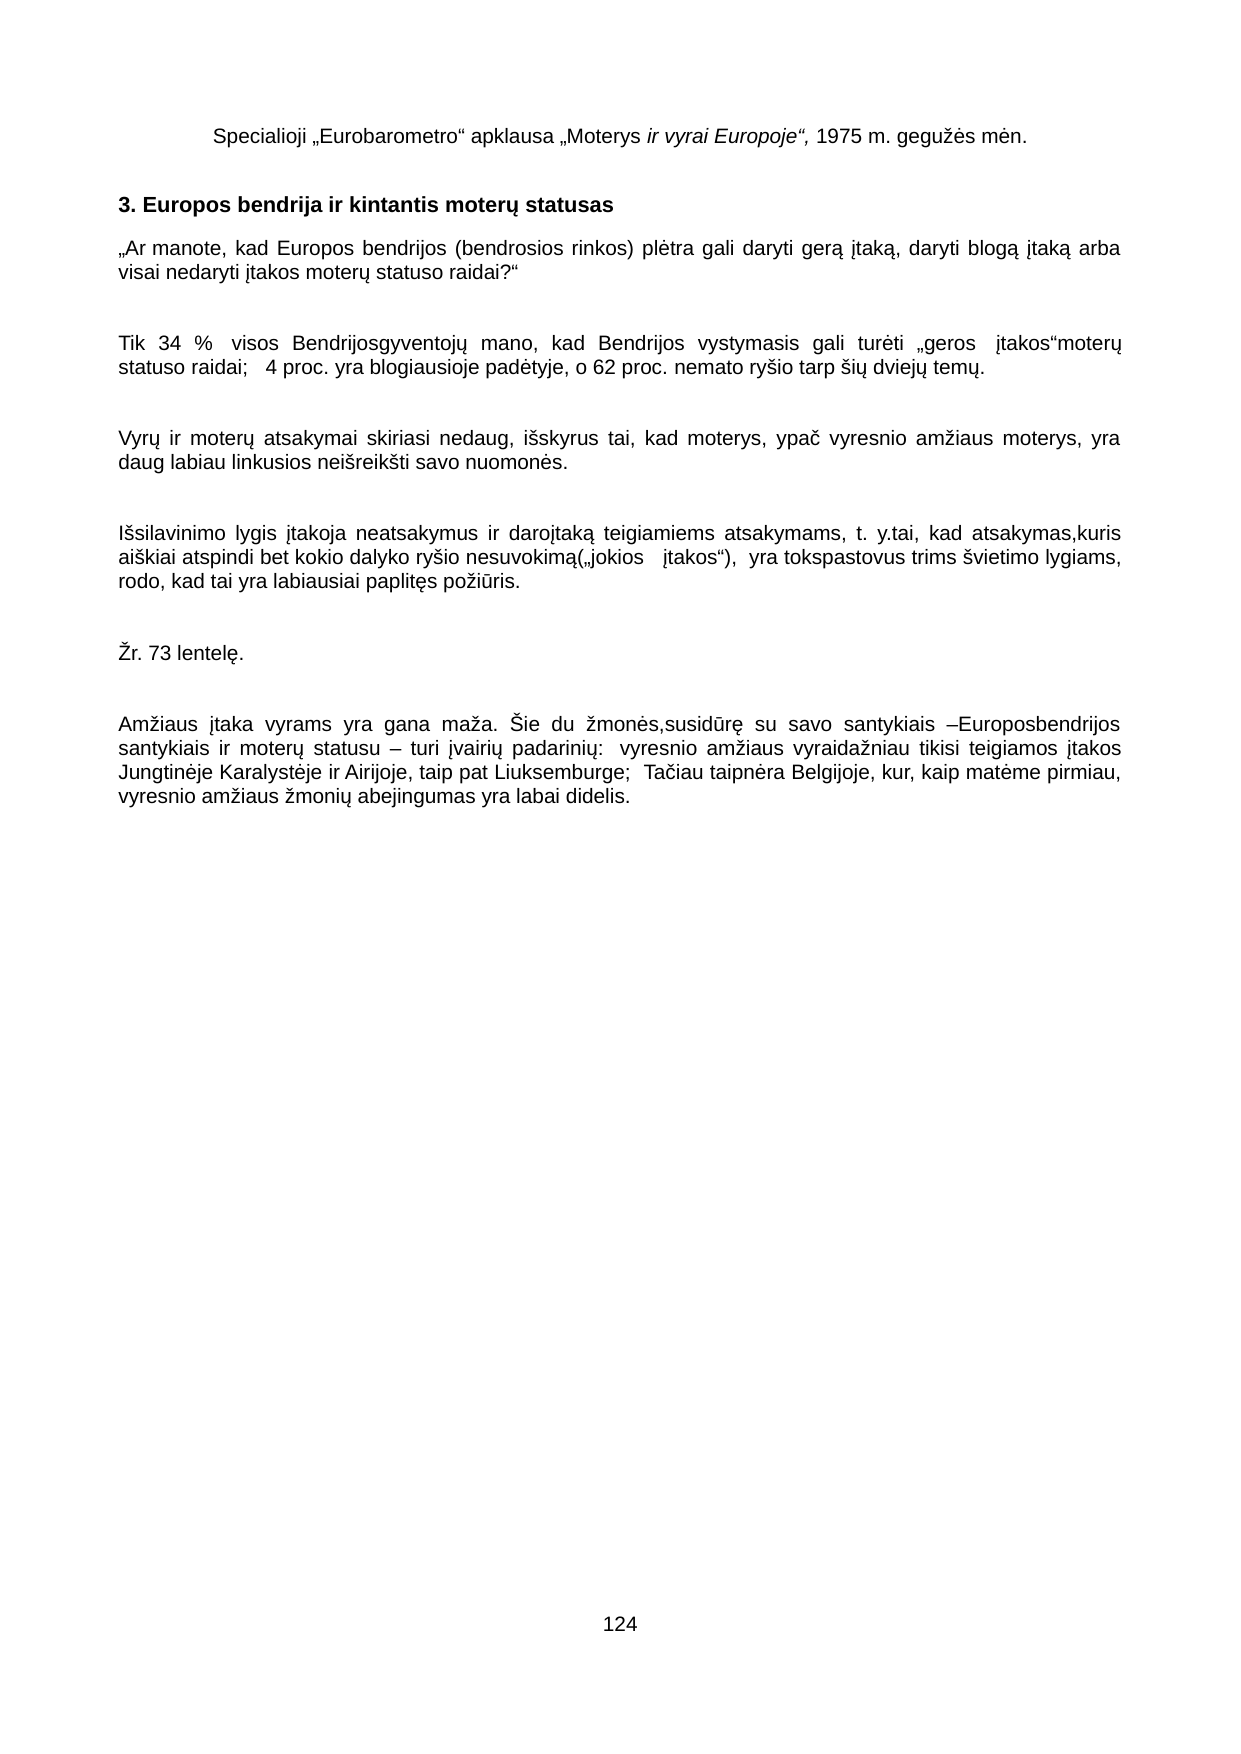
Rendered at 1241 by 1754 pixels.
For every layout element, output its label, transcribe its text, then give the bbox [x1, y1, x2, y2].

text Išsilavinimo lygis įtakoja neatsakymus ir daroįtaką teigiamiems atsakymams, t. y.tai, kad atsakymas,kuris aiškiai atspindi bet kokio dalyko ryšio nesuvokimą(„jokios įtakos“), yra tokspastovus trims švietimo lygiams, rodo, kad tai yra labiausiai paplitęs požiūris. [118, 521, 1122, 593]
text Vyrų ir moterų atsakymai skiriasi nedaug, išskyrus tai, kad moterys, ypač vyresnio amžiaus moterys, yra daug labiau linkusios neišreikšti savo nuomonės. [118, 426, 1122, 474]
text Amžiaus įtaka vyrams yra gana maža. Šie du žmonės,susidūrę su savo santykiais –Europosbendrijos santykiais ir moterų statusu – turi įvairių padarinių: vyresnio amžiaus vyraidažniau tikisi teigiamos įtakos Jungtinėje Karalystėje ir Airijoje, taip pat Liuksemburge; Tačiau taipnėra Belgijoje, kur, kaip matėme pirmiau, vyresnio amžiaus žmonių abejingumas yra labai didelis. [118, 712, 1122, 807]
text Tik 34 % visos Bendrijosgyventojų mano, kad Bendrijos vystymasis gali turėti „geros įtakos“moterų statuso raidai; 4 proc. yra blogiausioje padėtyje, o 62 proc. nemato ryšio tarp šių dviejų temų. [118, 331, 1122, 379]
text Žr. 73 lentelę. [118, 640, 1122, 664]
subtitle 3. Europos bendrija ir kintantis moterų statusas [118, 192, 1122, 217]
text „Ar manote, kad Europos bendrijos (bendrosios rinkos) plėtra gali daryti gerą įtaką, daryti blogą įtaką arba visai nedaryti įtakos moterų statuso raidai?“ [118, 236, 1122, 283]
